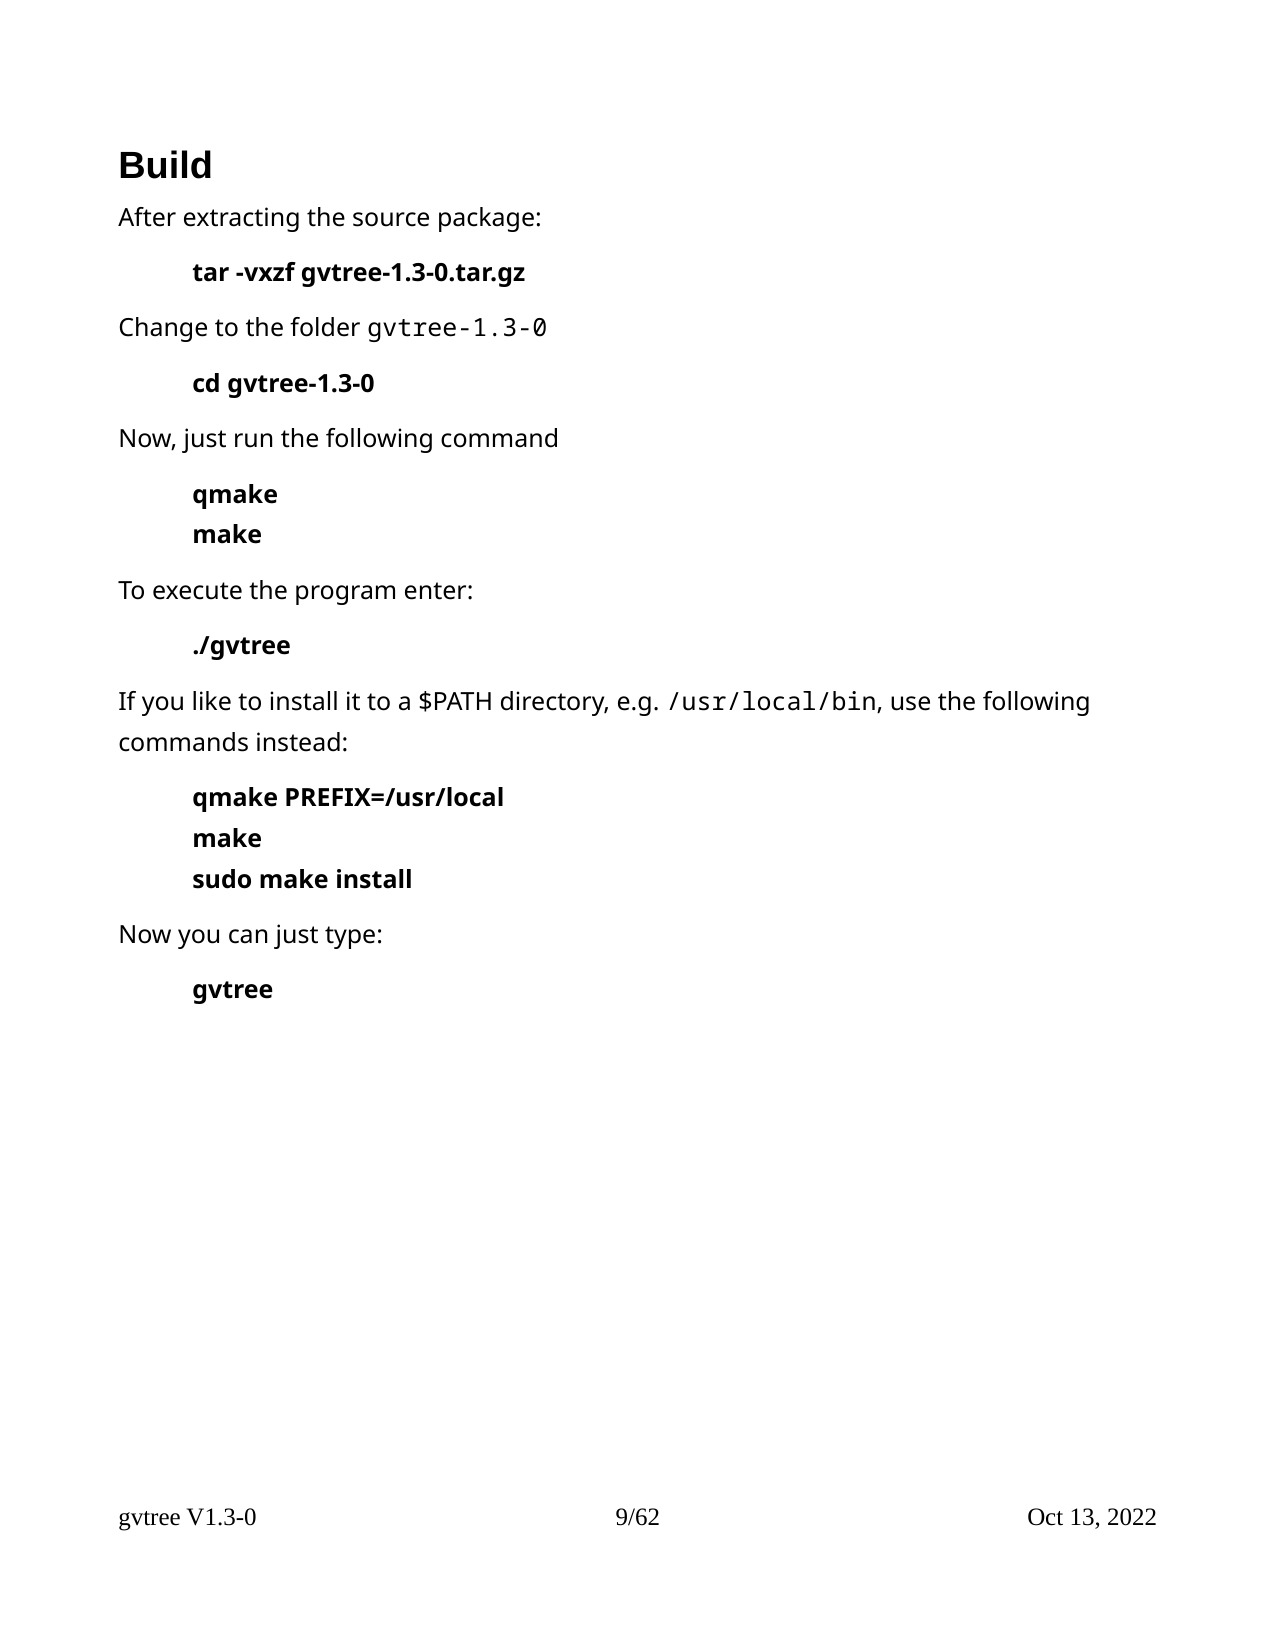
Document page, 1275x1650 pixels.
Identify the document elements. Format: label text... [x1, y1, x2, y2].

text Now, just run the following command [118, 421, 1157, 455]
text ./gvtree [118, 628, 1157, 662]
text qmake make [118, 476, 1157, 551]
text After extracting the source package: [118, 199, 1157, 233]
text gvtree [118, 972, 1157, 1006]
text tar -vxzf gvtree-1.3-0.tar.gz [118, 255, 1157, 289]
text If you like to install it to a $PATH directory, e.g. /usr/local/bin, use the following commands instead: [118, 683, 1157, 758]
text cd gvtree-1.3-0 [118, 366, 1157, 399]
text To execute the program enter: [118, 573, 1157, 607]
text Now you can just type: [118, 917, 1157, 951]
text qmake PREFIX=/usr/local make sudo make install [118, 780, 1157, 895]
text Change to the folder gvtree-1.3-0 [118, 310, 1157, 344]
subtitle Build [118, 143, 1157, 187]
